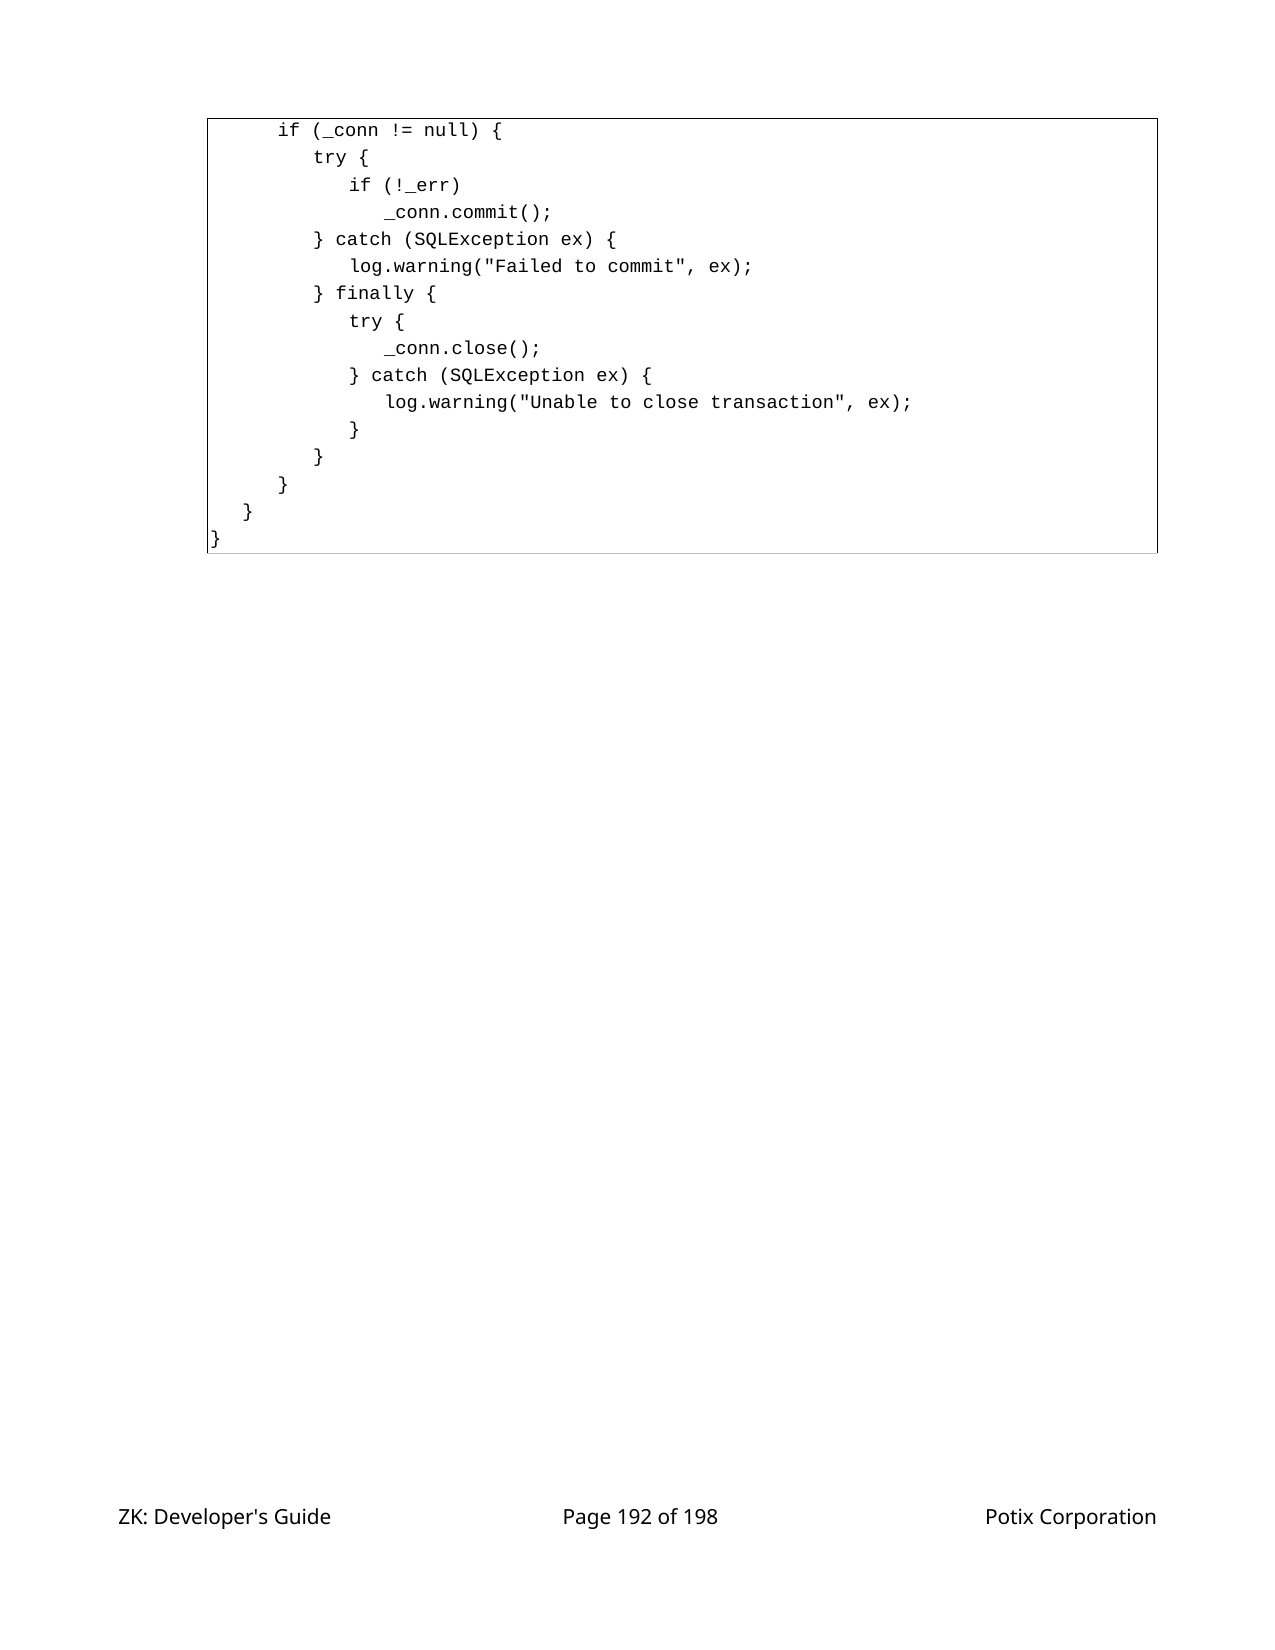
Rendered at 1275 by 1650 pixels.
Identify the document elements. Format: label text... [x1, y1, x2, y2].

text } [208, 417, 1157, 441]
text log.warning("Failed to commit", ex); [208, 254, 1157, 278]
text } [208, 472, 1157, 496]
text } [208, 526, 1157, 553]
text if (_conn != null) { [208, 119, 1157, 142]
text } catch (SQLException ex) { [208, 227, 1157, 251]
text _conn.close(); [208, 336, 1157, 360]
text } finally { [208, 281, 1157, 306]
text } catch (SQLException ex) { [208, 363, 1157, 387]
text } [208, 499, 1157, 523]
text _conn.commit(); [208, 200, 1157, 224]
text } [208, 444, 1157, 469]
text if (!_err) [208, 172, 1157, 197]
text try { [208, 145, 1157, 169]
text try { [208, 308, 1157, 333]
text log.warning("Unable to close transaction", ex); [208, 390, 1157, 414]
